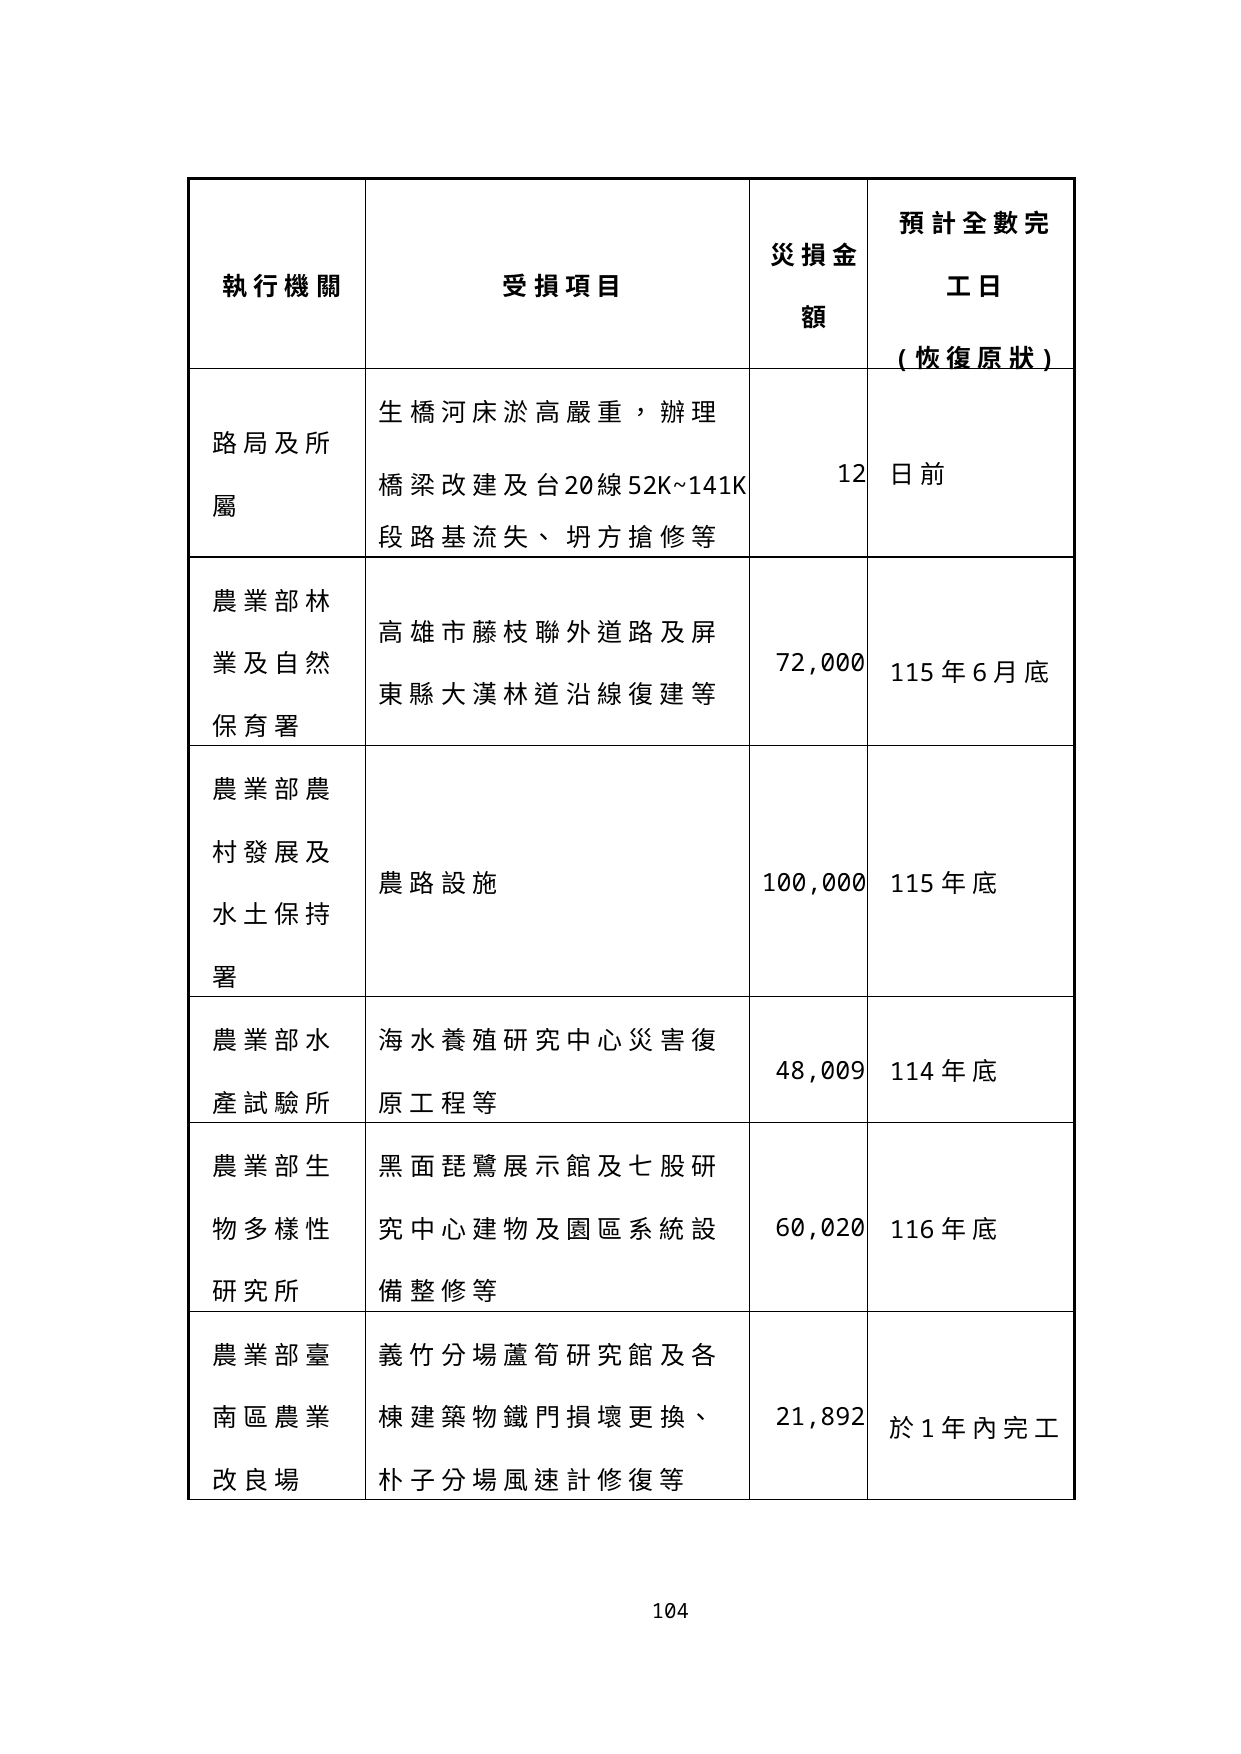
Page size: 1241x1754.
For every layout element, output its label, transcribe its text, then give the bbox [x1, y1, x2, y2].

table_header 預計全數完工日 (恢復原狀) [868, 180, 1073, 368]
table_cell 114年底 [868, 997, 1073, 1122]
table_cell 於1年內完工 [868, 1312, 1073, 1499]
table_cell 黑面琵鷺展示館及七股研究中心建物及園區系統設備整修等 [366, 1123, 749, 1311]
table_cell 72,000 [750, 558, 867, 745]
table_header 災損金額 [750, 180, 867, 368]
table_cell 農業部生物多樣性研究所 [190, 1123, 365, 1311]
table_cell 48,009 [750, 997, 867, 1122]
table_cell 義竹分場蘆筍研究館及各棟建築物鐵門損壞更換、朴子分場風速計修復等 [366, 1312, 749, 1499]
table_cell 100,000 [750, 746, 867, 996]
table_cell 農業部林業及自然保育署 [190, 558, 365, 745]
table_cell 115年底 [868, 746, 1073, 996]
table_cell 高雄市藤枝聯外道路及屏東縣大漢林道沿線復建等 [366, 558, 749, 745]
table_cell 農路設施 [366, 746, 749, 996]
table_cell 農業部農村發展及水土保持署 [190, 746, 365, 996]
table_cell 農業部臺南區農業改良場 [190, 1312, 365, 1499]
table_cell 115年6月底 [868, 558, 1073, 745]
table_header 受損項目 [366, 180, 749, 368]
table_cell 12 [750, 369, 867, 556]
table_cell 農業部水產試驗所 [190, 997, 365, 1122]
table_cell 60,020 [750, 1123, 867, 1311]
table_cell 路局及所屬 [190, 369, 365, 556]
table_cell 海水養殖研究中心災害復原工程等 [366, 997, 749, 1122]
table_cell 日前 [868, 369, 1073, 556]
table_cell 21,892 [750, 1312, 867, 1499]
table_cell 生橋河床淤高嚴重，辦理橋梁改建及台20線52K~141K段路基流失、坍方搶修等 [366, 369, 749, 556]
table_header 執行機關 [190, 180, 365, 368]
table_cell 116年底 [868, 1123, 1073, 1311]
